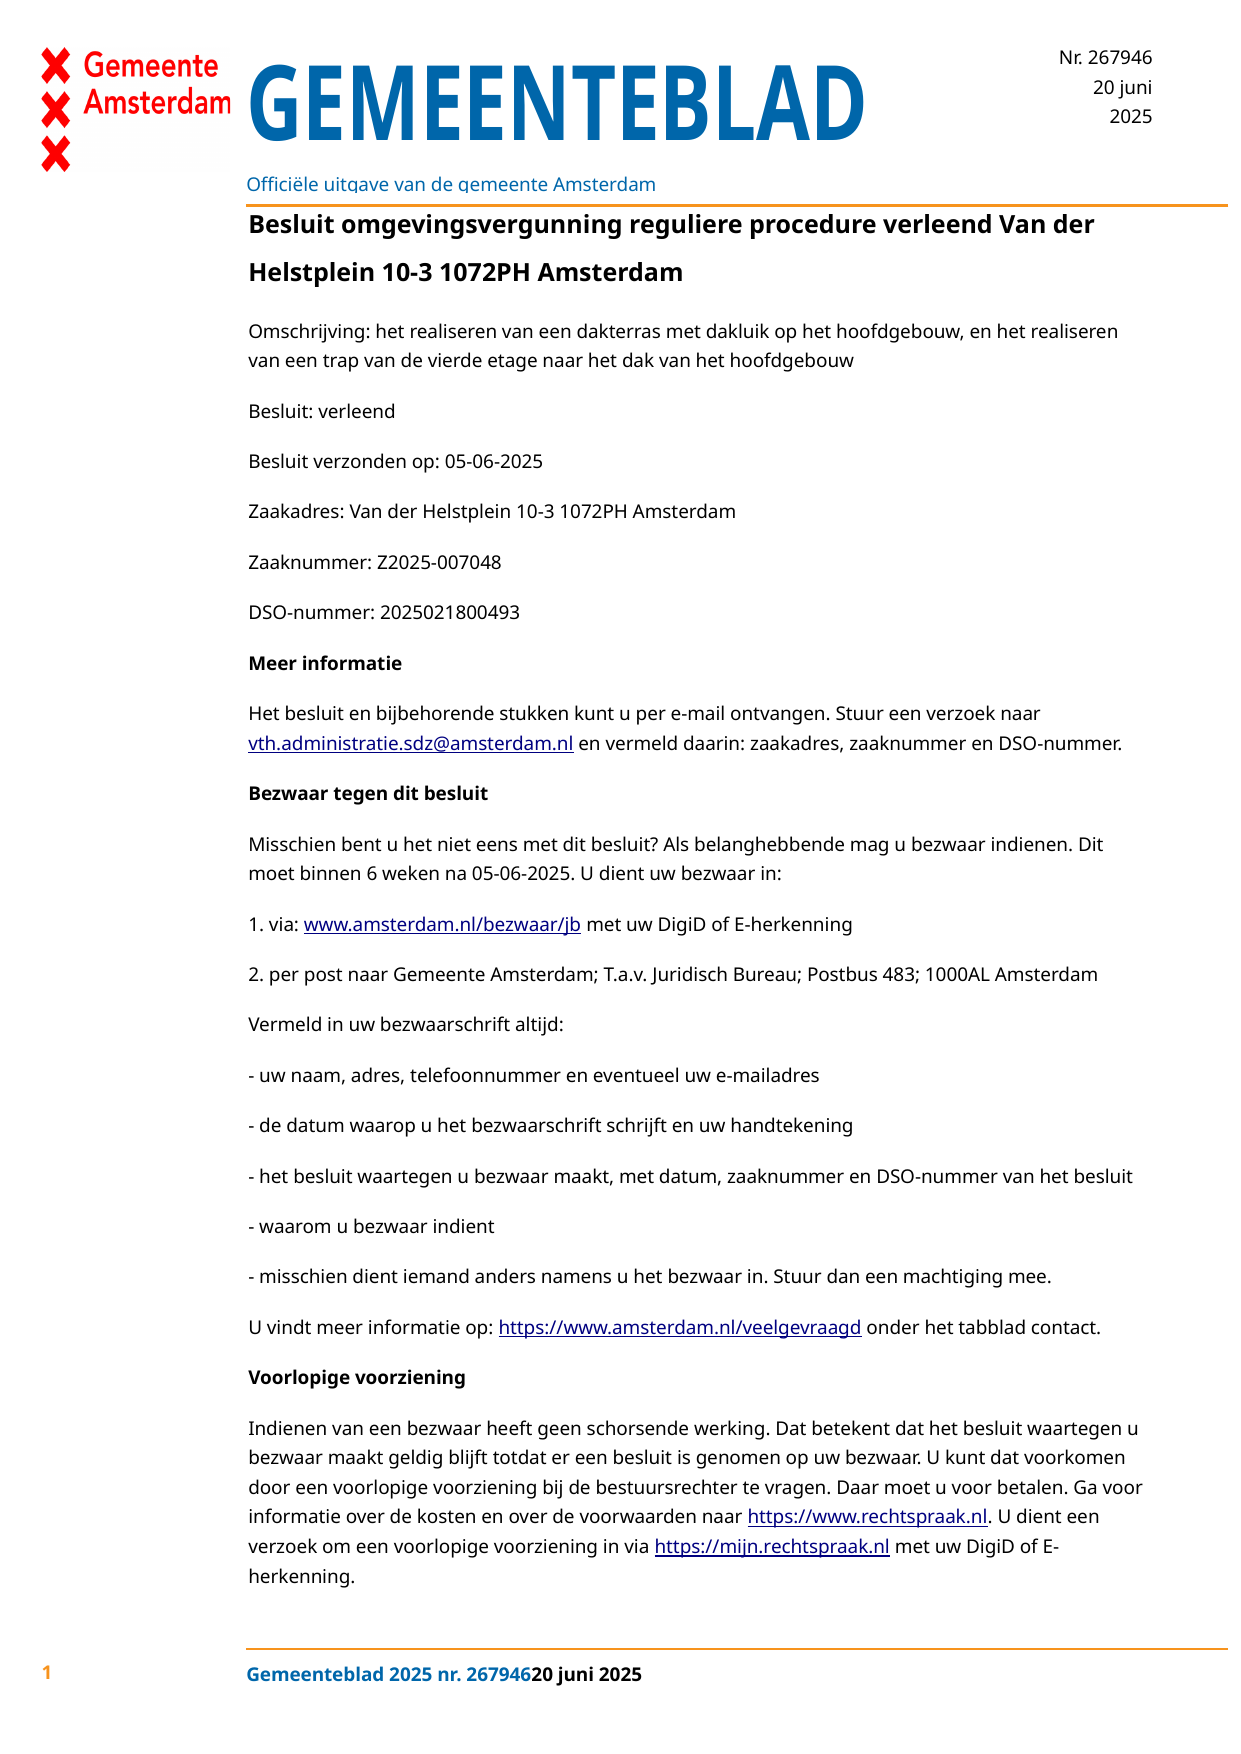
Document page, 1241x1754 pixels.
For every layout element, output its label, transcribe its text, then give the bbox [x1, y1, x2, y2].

text Omschrijving: het realiseren van een dakterras met dakluik op het hoofdgebouw, en het realiseren van een trap van de vierde etage naar het dak van het hoofdgebouw [248, 318, 1152, 373]
text Indienen van een bezwaar heeft geen schorsende werking. Dat betekent dat het besluit waartegen u bezwaar maakt geldig blijft totdat er een besluit is genomen op uw bezwaar. U kunt dat voorkomen door een voorlopige voorziening bij de bestuursrechter te vragen. Daar moet u voor betalen. Ga voor informatie over de kosten en over de voorwaarden naar https://www.rechtspraak.nl. U dient een verzoek om een voorlopige voorziening in via https://mijn.rechtspraak.nl met uw DigiD of E-herkenning. [248, 1415, 1152, 1589]
text Het besluit en bijbehorende stukken kunt u per e-mail ontvangen. Stuur een verzoek naar vth.administratie.sdz@amsterdam.nl en vermeld daarin: zaakadres, zaaknummer en DSO-nummer. [248, 700, 1152, 756]
text Besluit verzonden op: 05-06-2025 [248, 448, 1152, 474]
text Zaakadres: Van der Helstplein 10-3 1072PH Amsterdam [248, 499, 1152, 524]
text Vermeld in uw bezwaarschrift altijd: [248, 1012, 1152, 1037]
text Besluit: verleend [248, 398, 1152, 424]
text - de datum waarop u het bezwaarschrift schrijft en uw handtekening [248, 1112, 1152, 1138]
text - het besluit waartegen u bezwaar maakt, met datum, zaaknummer en DSO-nummer van het besluit [248, 1163, 1152, 1189]
text - misschien dient iemand anders namens u het bezwaar in. Stuur dan een machtiging mee. [248, 1264, 1152, 1289]
picture [41, 47, 231, 172]
text Bezwaar tegen dit besluit [248, 780, 1152, 806]
text Zaaknummer: Z2025-007048 [248, 549, 1152, 575]
text Voorlopige voorziening [248, 1364, 1152, 1390]
text Misschien bent u het niet eens met dit besluit? Als belanghebbende mag u bezwaar indienen. Dit moet binnen 6 weken na 05-06-2025. U dient uw bezwaar in: [248, 831, 1152, 886]
text U vindt meer informatie op: https://www.amsterdam.nl/veelgevraagd onder het tabblad contact. [248, 1314, 1152, 1340]
text - uw naam, adres, telefoonnummer en eventueel uw e-mailadres [248, 1062, 1152, 1088]
text Meer informatie [248, 650, 1152, 676]
text 1. via: www.amsterdam.nl/bezwaar/jb met uw DigiD of E-herkenning [248, 911, 1152, 937]
text DSO-nummer: 2025021800493 [248, 599, 1152, 625]
text 2. per post naar Gemeente Amsterdam; T.a.v. Juridisch Bureau; Postbus 483; 1000AL Amsterdam [248, 961, 1152, 987]
text Besluit omgevingsvergunning reguliere procedure verleend Van der Helstplein 10-3 1072PH Amsterdam [248, 207, 1152, 288]
text - waarom u bezwaar indient [248, 1213, 1152, 1239]
